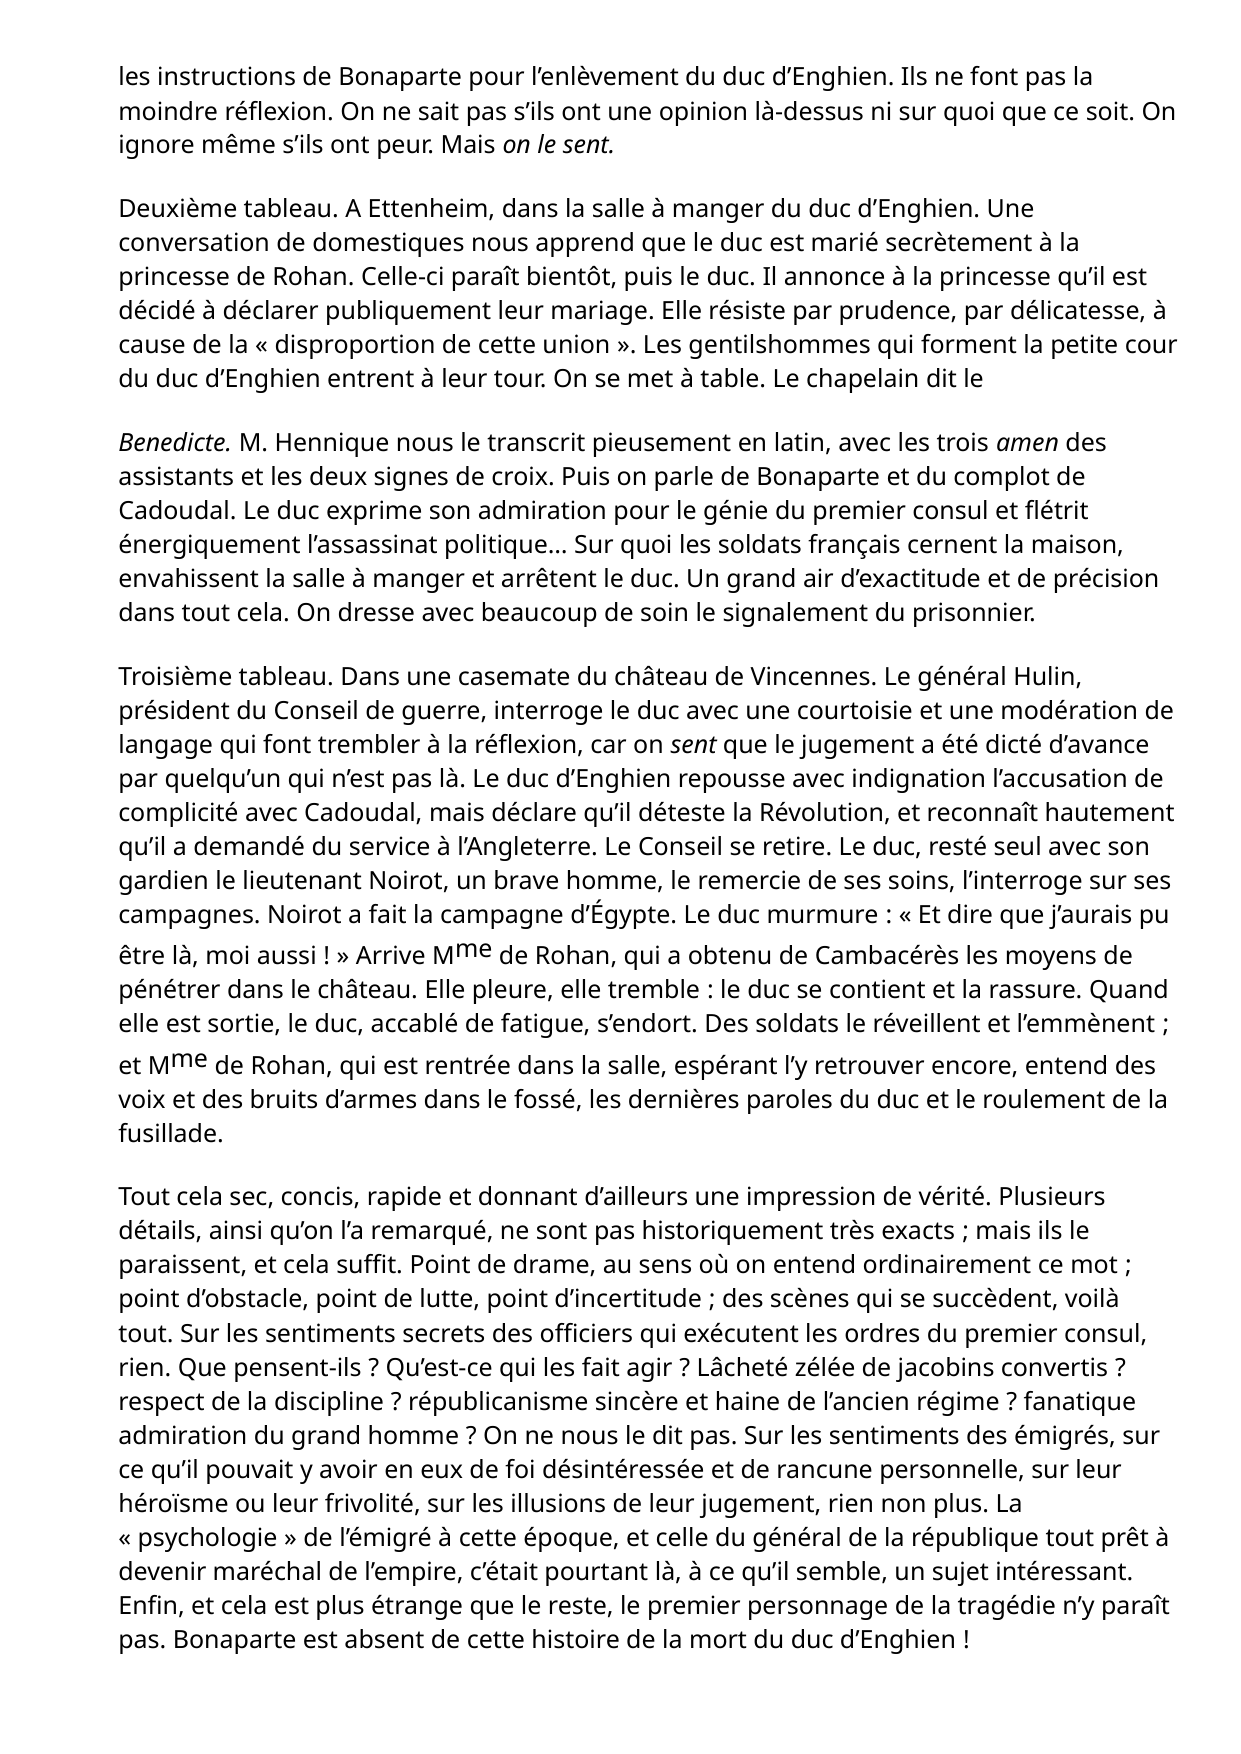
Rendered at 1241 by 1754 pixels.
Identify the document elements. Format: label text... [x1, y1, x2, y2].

text Tout cela sec, concis, rapide et donnant d’ailleurs une impression de vérité. Plusieurs détails, ainsi qu’on l’a remarqué, ne sont pas historiquement très exacts ; mais ils le paraissent, et cela suffit. Point de drame, au sens où on entend ordinairement ce mot ; point d’obstacle, point de lutte, point d’incertitude ; des scènes qui se succèdent, voilà tout. Sur les sentiments secrets des officiers qui exécutent les ordres du premier consul, rien. Que pensent-ils ? Qu’est-ce qui les fait agir ? Lâcheté zélée de jacobins convertis ? respect de la discipline ? républicanisme sincère et haine de l’ancien régime ? fanatique admiration du grand homme ? On ne nous le dit pas. Sur les sentiments des émigrés, sur ce qu’il pouvait y avoir en eux de foi désintéressée et de rancune personnelle, sur leur héroïsme ou leur frivolité, sur les illusions de leur jugement, rien non plus. La « psychologie » de l’émigré à cette époque, et celle du général de la république tout prêt à devenir maréchal de l’empire, c’était pourtant là, à ce qu’il semble, un sujet intéressant. Enfin, et cela est plus étrange que le reste, le premier personnage de la tragédie n’y paraît pas. Bonaparte est absent de cette histoire de la mort du duc d’Enghien ! [118, 1179, 1181, 1656]
text les instructions de Bonaparte pour l’enlèvement du duc d’Enghien. Ils ne font pas la moindre réflexion. On ne sait pas s’ils ont une opinion là-dessus ni sur quoi que ce soit. On ignore même s’ils ont peur. Mais on le sent. [118, 59, 1181, 161]
text Troisième tableau. Dans une casemate du château de Vincennes. Le général Hulin, président du Conseil de guerre, interroge le duc avec une courtoisie et une modération de langage qui font trembler à la réflexion, car on sent que le jugement a été dicté d’avance par quelqu’un qui n’est pas là. Le duc d’Enghien repousse avec indignation l’accusation de complicité avec Cadoudal, mais déclare qu’il déteste la Révolution, et reconnaît hautement qu’il a demandé du service à l’Angleterre. Le Conseil se retire. Le duc, resté seul avec son gardien le lieutenant Noirot, un brave homme, le remercie de ses soins, l’interroge sur ses campagnes. Noirot a fait la campagne d’Égypte. Le duc murmure : « Et dire que j’aurais pu être là, moi aussi ! » Arrive Mme de Rohan, qui a obtenu de Cambacérès les moyens de pénétrer dans le château. Elle pleure, elle tremble : le duc se contient et la rassure. Quand elle est sortie, le duc, accablé de fatigue, s’endort. Des soldats le réveillent et l’emmènent ; et Mme de Rohan, qui est rentrée dans la salle, espérant l’y retrouver encore, entend des voix et des bruits d’armes dans le fossé, les dernières paroles du duc et le roulement de la fusillade. [118, 658, 1181, 1149]
text Deuxième tableau. A Ettenheim, dans la salle à manger du duc d’Enghien. Une conversation de domestiques nous apprend que le duc est marié secrètement à la princesse de Rohan. Celle-ci paraît bientôt, puis le duc. Il annonce à la princesse qu’il est décidé à déclarer publiquement leur mariage. Elle résiste par prudence, par délicatesse, à cause de la « disproportion de cette union ». Les gentilshommes qui forment la petite cour du duc d’Enghien entrent à leur tour. On se met à table. Le chapelain dit le [118, 191, 1181, 395]
text Benedicte. M. Hennique nous le transcrit pieusement en latin, avec les trois amen des assistants et les deux signes de croix. Puis on parle de Bonaparte et du complot de Cadoudal. Le duc exprime son admiration pour le génie du premier consul et flétrit énergiquement l’assassinat politique… Sur quoi les soldats français cernent la maison, envahissent la salle à manger et arrêtent le duc. Un grand air d’exactitude et de précision dans tout cela. On dresse avec beaucoup de soin le signalement du prisonnier. [118, 424, 1181, 629]
